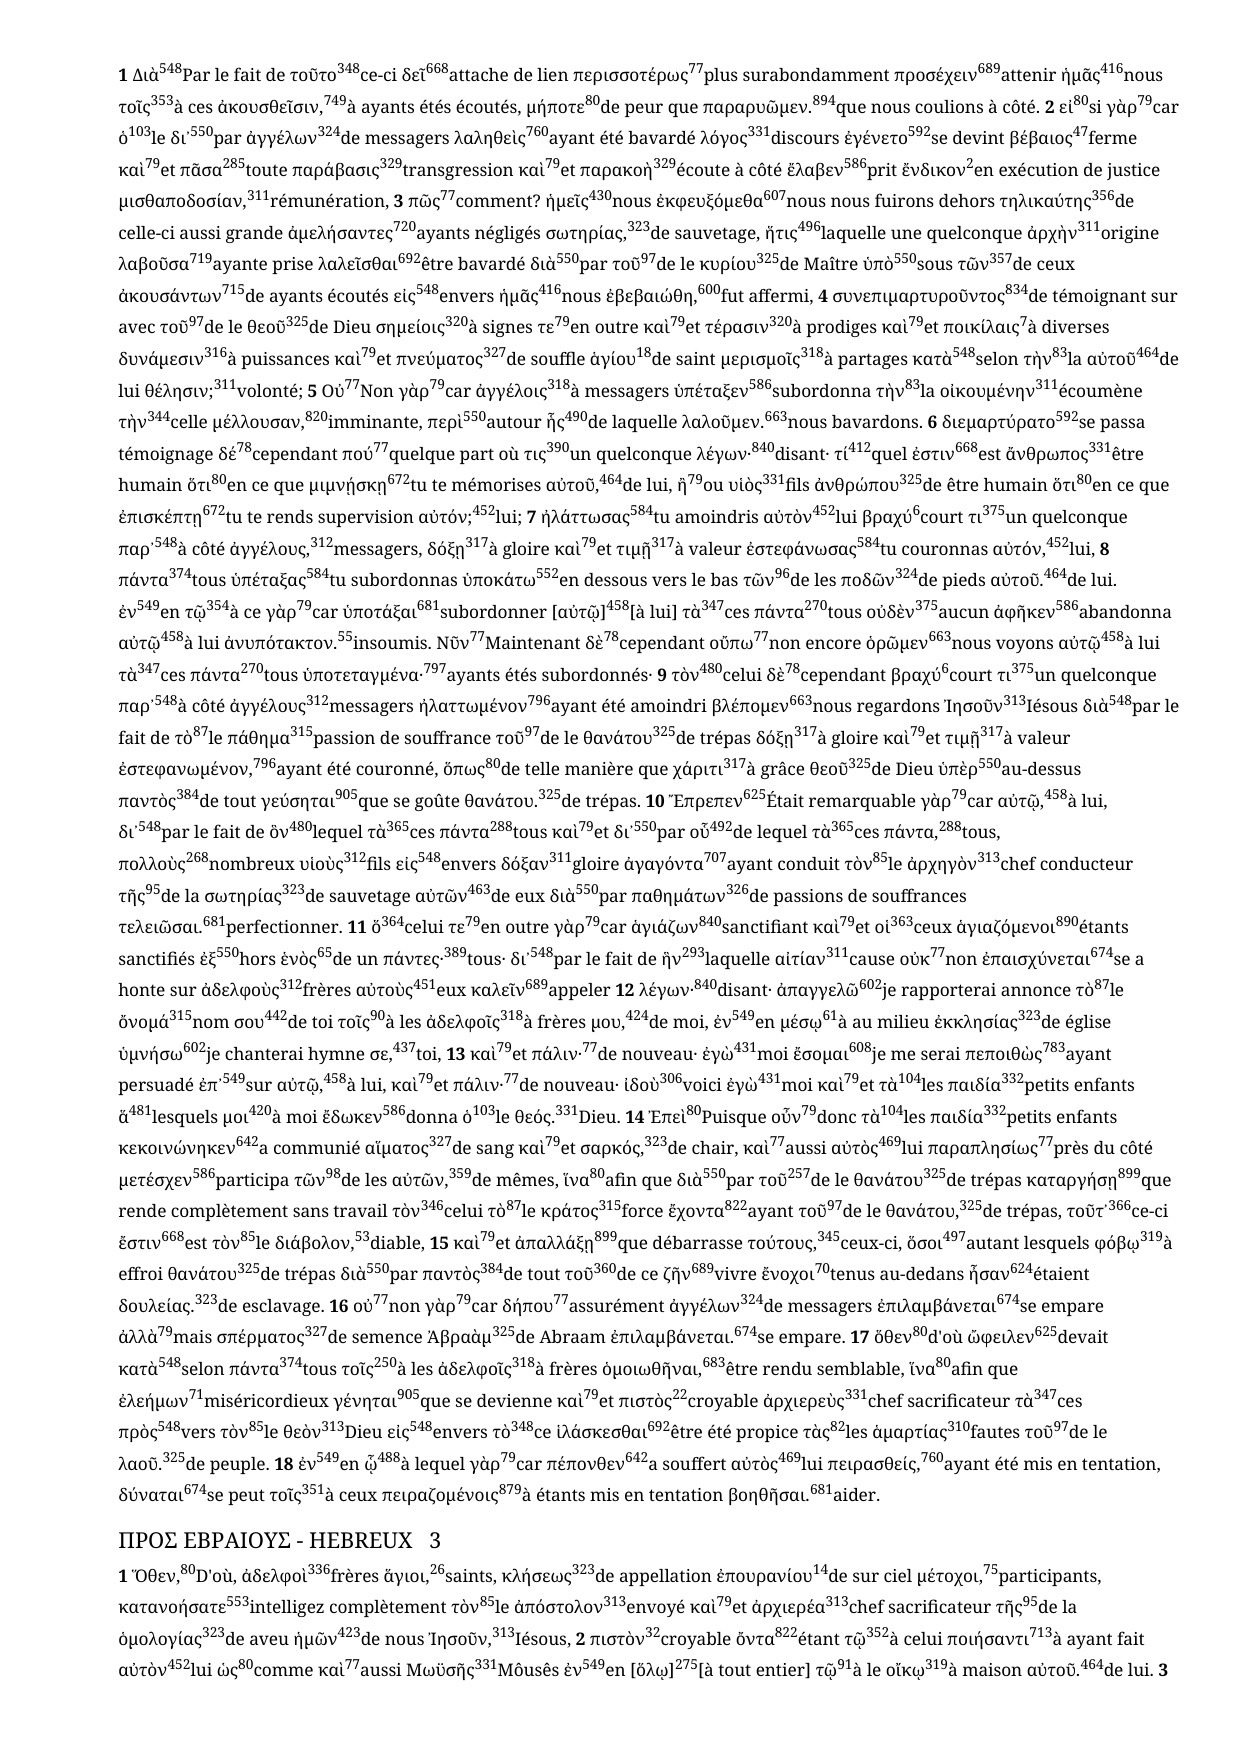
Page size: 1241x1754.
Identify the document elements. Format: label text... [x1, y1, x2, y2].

text ΠΡΟΣ ΕΒΡΑΙΟΥΣ - HEBREUX 3 [118, 1526, 1181, 1555]
text 1 Ὅθεν,80D'où, ἀδελφοὶ336frères ἅγιοι,26saints, κλήσεως323de appellation ἐπουρανίου14de sur ciel μέτοχοι,75participants, κατανοήσατε553intelligez complètement τὸν85le ἀπόστολον313envoyé καὶ79et ἀρχιερέα313chef sacrificateur τῆς95de la ὁμολογίας323de aveu ἡμῶν423de nous Ἰησοῦν,313Iésous, 2 πιστὸν32croyable ὄντα822étant τῷ352à celui ποιήσαντι713à ayant fait αὐτὸν452lui ὡς80comme καὶ77aussi Μωϋσῆς331Môusês ἐν549en [ὅλῳ]275[à tout entier] τῷ91à le οἴκῳ319à maison αὐτοῦ.464de lui. 3 πλείονος63de plus nombreusement γὰρ79car οὗτος364celui-ci δόξης323de gloire παρὰ548à côté Μωϋσῆν313Môusês ἠξίωται,654a été jugé digne, καθ᾽548selon ὅσον482autant lequel πλείονα2plus nombreusement τιμὴν311valeur ἔχει668a τοῦ97de le οἴκου325de maison ὁ364celui κατασκευάσας721ayant préparé de haut en bas αὐτόν·452lui· 4 πᾶς287tout γὰρ79car οἶκος331maison κατασκευάζεται680est préparé de haut en bas ὑπό550sous τινος,384de un quelconque, ὁ364celui δὲ78cependant πάντα374tous κατασκευάσας721ayant préparé de haut en bas θεός.331Dieu. 5 καὶ79et Μωϋσῆς331Môusês μὲν79certes πιστὸς47croyable ἐν549en ὅλῳ275à tout entier τῷ91à le οἴκῳ319à maison αὐτοῦ464de lui ὡς80comme θεράπων331thérapeute εἰς548envers μαρτύριον315témoignage τῶν359de ces λαληθησομένων,767de qui seront bavardés, 6 Χριστὸς331Christ δὲ78cependant ὡς80comme υἱὸς331fils ἐπὶ548sur τὸν85le οἶκον313maison αὐτοῦ·464de lui· οὗ492de lequel οἶκός331maison ἐσμεν663nous sommes ἡμεῖς,430nous, ἐάν[περ]80si le cas échéant certes τὴν243la παρρησίαν311oralité franche καὶ79et τὸ87le καύχημα315vantardise τῆς255de la ἐλπίδος323de espérance κατάσχωμεν.894que nous tenions de haut en bas. 7 Διό,79C'est pourquoi, καθὼς77de haut en bas comme λέγει668dit τὸ105le πνεῦμα333souffle τὸ105le ἅγιον·24saint· σήμερον77aujourd'hui ἐὰν80si le cas échéant τῆς95de la φωνῆς323de son de voix αὐτοῦ464de lui ἀκούσητε,896que vous écoutiez, 8 μὴ77ne pas σκληρύνητε896que vous durcissiez τὰς82les καρδίας310coeurs ὑμῶν441de vous ὡς80comme ἐν549en τῷ91à le παραπικρασμῷ319à aigreur à côté κατὰ548selon τὴν83la ἡμέραν311journée τοῦ97de le πειρασμοῦ325de tentation ἐν549en τῇ89à la ἐρήμῳ,57à déserte, 9 οὗ77où ἐπείρασαν585mirent en tentation οἱ102les πατέρες330pères ὑμῶν441de vous ἐν549en δοκιμασίᾳ317à docimasie καὶ79et εἶδον585virent τὰ86les ἔργα314travaux μου424de moi 10 τεσσεράκοντα180quarante ἔτη·314ans· διὸ79c'est pourquoi προσώχθισα582je colérai vers τῇ89à la γενεᾷ317à génération ταύτῃ142à celle-ci καὶ79et εἶπον·582je dis· ἀεὶ77toujours πλανῶνται679sont égarés τῇ249à la καρδίᾳ,317à coeur, αὐτοὶ468eux δὲ78cependant οὐκ77non ἔγνωσαν585connurent τὰς82les ὁδούς310chemins μου,424de moi, 11 ὡς80comme ὤμοσα582je jurai ἐν549en τῇ89à la ὀργῇ317à colère μου·424de moi· εἰ77si εἰσελεύσονται611se viendront à l'intérieur εἰς548envers τὴν83la κατάπαυσίν311pause de haut en bas μου.424de moi. 12 Βλέπετε,569Regardez, ἀδελφοί,336frères, μήποτε80de peur que ἔσται612se sera ἔν549en τινι378à un quelconque ὑμῶν441de vous καρδία329coeur πονηρὰ20méchante ἀπιστίας323de incroyance ἐν549en τῷ354à ce ἀποστῆναι681dresser au loin ἀπὸ550au loin θεοῦ325de Dieu ζῶντος,834de vivant, 13 ἀλλὰ79mais παρακαλεῖτε569appelez à côté ἑαυτοὺς515vous-mêmes καθ᾽548selon ἑκάστην267chacune ἡμέραν,311journée, ἄχρις80jusqu'à l'extrémité οὗ494de lequel τὸ366ce σήμερον77aujourd'hui καλεῖται,680est appelé, ἵνα80afin que μὴ77ne pas σκληρυνθῇ911que soit durci τις390un quelconque ἐξ550hors ὑμῶν441de vous ἀπάτῃ317à appât τῆς95de la ἁμαρτίας323de faute –935– 14 μέτοχοι70participants γὰρ79car τοῦ97de le Χριστοῦ325de Christ γεγόναμεν,637nous avons devenus, ἐάνπερ80si le cas échéant certes τὴν83la ἀρχὴν311origine τῆς95de la ὑποστάσεως323de soutenance μέχρι552jusqu'à τέλους327de achèvement βεβαίαν51ferme κατάσχωμεν894que nous tenions de haut en bas –935– 15 ἐν549en τῷ354à ce λέγεσθαι·692être dit· σήμερον77aujourd'hui ἐὰν80si le cas échéant τῆς95de la φωνῆς323de son de voix αὐτοῦ464de lui ἀκούσητε,896que vous écoutiez, μὴ77ne pas σκληρύνητε896que vous durcissiez τὰς82les καρδίας310coeurs ὑμῶν441de vous ὡς80comme ἐν549en τῷ91à le παραπικρασμῷ.319à aigreur à côté. 16 τίνες389des quelconques γὰρ79car ἀκούσαντες720ayants écoutés παρεπίκραναν;585aigrirent à côté; ἀλλ᾽79mais οὐ340non πάντες389tous οἱ363ceux ἐξελθόντες720ayants sortis ἐξ550hors Αἰγύπτου323de Égypte διὰ550par Μωϋσέως;325de Môusês; 17 τίσιν400à quels δὲ78cependant προσώχθισεν586coléra vers τεσσεράκοντα180quarante ἔτη;314ans; οὐχὶ340non pas τοῖς351à ceux ἁμαρτήσασιν,712à ayants fautés, ὧν491de lesquels τὰ104les κῶλα332membres ἔπεσεν586tomba ἐν549en τῇ89à la ἐρήμῳ;57à déserte; 18 τίσιν400à quels δὲ78cependant ὤμοσεν586jura μὴ77ne pas εἰσελεύσεσθαι685se avoir à venir à l'intérieur εἰς548envers τὴν83la κατάπαυσιν311pause de haut en bas αὐτοῦ464de lui εἰ551si μὴ77ne pas τοῖς351à ceux ἀπειθήσασιν;712à ayants désobéis; 19 καὶ79et βλέπομεν663nous regardons ὅτι80en ce que οὐκ77non ἠδυνήθησαν599furent pu εἰσελθεῖν681venir à l'intérieur δι᾽548par le fait de ἀπιστίαν.311incroyance. [118, 1560, 1181, 1682]
text 1 Διὰ548Par le fait de τοῦτο348ce-ci δεῖ668attache de lien περισσοτέρως77plus surabondamment προσέχειν689attenir ἡμᾶς416nous τοῖς353à ces ἀκουσθεῖσιν,749à ayants étés écoutés, μήποτε80de peur que παραρυῶμεν.894que nous coulions à côté. 2 εἰ80si γὰρ79car ὁ103le δι᾽550par ἀγγέλων324de messagers λαληθεὶς760ayant été bavardé λόγος331discours ἐγένετο592se devint βέβαιος47ferme καὶ79et πᾶσα285toute παράβασις329transgression καὶ79et παρακοὴ329écoute à côté ἔλαβεν586prit ἔνδικον2en exécution de justice μισθαποδοσίαν,311rémunération, 3 πῶς77comment? ἡμεῖς430nous ἐκφευξόμεθα607nous nous fuirons dehors τηλικαύτης356de celle-ci aussi grande ἀμελήσαντες720ayants négligés σωτηρίας,323de sauvetage, ἥτις496laquelle une quelconque ἀρχὴν311origine λαβοῦσα719ayante prise λαλεῖσθαι692être bavardé διὰ550par τοῦ97de le κυρίου325de Maître ὑπὸ550sous τῶν357de ceux ἀκουσάντων715de ayants écoutés εἰς548envers ἡμᾶς416nous ἐβεβαιώθη,600fut affermi, 4 συνεπιμαρτυροῦντος834de témoignant sur avec τοῦ97de le θεοῦ325de Dieu σημείοις320à signes τε79en outre καὶ79et τέρασιν320à prodiges καὶ79et ποικίλαις7à diverses δυνάμεσιν316à puissances καὶ79et πνεύματος327de souffle ἁγίου18de saint μερισμοῖς318à partages κατὰ548selon τὴν83la αὐτοῦ464de lui θέλησιν;311volonté; 5 Οὐ77Non γὰρ79car ἀγγέλοις318à messagers ὑπέταξεν586subordonna τὴν83la οἰκουμένην311écoumène τὴν344celle μέλλουσαν,820imminante, περὶ550autour ἧς490de laquelle λαλοῦμεν.663nous bavardons. 6 διεμαρτύρατο592se passa témoignage δέ78cependant πού77quelque part où τις390un quelconque λέγων·840disant· τί412quel ἐστιν668est ἄνθρωπος331être humain ὅτι80en ce que μιμνῄσκῃ672tu te mémorises αὐτοῦ,464de lui, ἢ79ou υἱὸς331fils ἀνθρώπου325de être humain ὅτι80en ce que ἐπισκέπτῃ672tu te rends supervision αὐτόν;452lui; 7 ἠλάττωσας584tu amoindris αὐτὸν452lui βραχύ6court τι375un quelconque παρ᾽548à côté ἀγγέλους,312messagers, δόξῃ317à gloire καὶ79et τιμῇ317à valeur ἐστεφάνωσας584tu couronnas αὐτόν,452lui, 8 πάντα374tous ὑπέταξας584tu subordonnas ὑποκάτω552en dessous vers le bas τῶν96de les ποδῶν324de pieds αὐτοῦ.464de lui. ἐν549en τῷ354à ce γὰρ79car ὑποτάξαι681subordonner [αὐτῷ]458[à lui] τὰ347ces πάντα270tous οὐδὲν375aucun ἀφῆκεν586abandonna αὐτῷ458à lui ἀνυπότακτον.55insoumis. Νῦν77Maintenant δὲ78cependant οὔπω77non encore ὁρῶμεν663nous voyons αὐτῷ458à lui τὰ347ces πάντα270tous ὑποτεταγμένα·797ayants étés subordonnés· 9 τὸν480celui δὲ78cependant βραχύ6court τι375un quelconque παρ᾽548à côté ἀγγέλους312messagers ἠλαττωμένον796ayant été amoindri βλέπομεν663nous regardons Ἰησοῦν313Iésous διὰ548par le fait de τὸ87le πάθημα315passion de souffrance τοῦ97de le θανάτου325de trépas δόξῃ317à gloire καὶ79et τιμῇ317à valeur ἐστεφανωμένον,796ayant été couronné, ὅπως80de telle manière que χάριτι317à grâce θεοῦ325de Dieu ὑπὲρ550au-dessus παντὸς384de tout γεύσηται905que se goûte θανάτου.325de trépas. 10 Ἔπρεπεν625Était remarquable γὰρ79car αὐτῷ,458à lui, δι᾽548par le fait de ὃν480lequel τὰ365ces πάντα288tous καὶ79et δι᾽550par οὗ492de lequel τὰ365ces πάντα,288tous, πολλοὺς268nombreux υἱοὺς312fils εἰς548envers δόξαν311gloire ἀγαγόντα707ayant conduit τὸν85le ἀρχηγὸν313chef conducteur τῆς95de la σωτηρίας323de sauvetage αὐτῶν463de eux διὰ550par παθημάτων326de passions de souffrances τελειῶσαι.681perfectionner. 11 ὅ364celui τε79en outre γὰρ79car ἁγιάζων840sanctifiant καὶ79et οἱ363ceux ἁγιαζόμενοι890étants sanctifiés ἐξ550hors ἑνὸς65de un πάντες·389tous· δι᾽548par le fait de ἣν293laquelle αἰτίαν311cause οὐκ77non ἐπαισχύνεται674se a honte sur ἀδελφοὺς312frères αὐτοὺς451eux καλεῖν689appeler 12 λέγων·840disant· ἀπαγγελῶ602je rapporterai annonce τὸ87le ὄνομά315nom σου442de toi τοῖς90à les ἀδελφοῖς318à frères μου,424de moi, ἐν549en μέσῳ61à au milieu ἐκκλησίας323de église ὑμνήσω602je chanterai hymne σε,437toi, 13 καὶ79et πάλιν·77de nouveau· ἐγὼ431moi ἔσομαι608je me serai πεποιθὼς783ayant persuadé ἐπ᾽549sur αὐτῷ,458à lui, καὶ79et πάλιν·77de nouveau· ἰδοὺ306voici ἐγὼ431moi καὶ79et τὰ104les παιδία332petits enfants ἅ481lesquels μοι420à moi ἔδωκεν586donna ὁ103le θεός.331Dieu. 14 Ἐπεὶ80Puisque οὖν79donc τὰ104les παιδία332petits enfants κεκοινώνηκεν642a communié αἵματος327de sang καὶ79et σαρκός,323de chair, καὶ77aussi αὐτὸς469lui παραπλησίως77près du côté μετέσχεν586participa τῶν98de les αὐτῶν,359de mêmes, ἵνα80afin que διὰ550par τοῦ257de le θανάτου325de trépas καταργήσῃ899que rende complètement sans travail τὸν346celui τὸ87le κράτος315force ἔχοντα822ayant τοῦ97de le θανάτου,325de trépas, τοῦτ᾽366ce-ci ἔστιν668est τὸν85le διάβολον,53diable, 15 καὶ79et ἀπαλλάξῃ899que débarrasse τούτους,345ceux-ci, ὅσοι497autant lesquels φόβῳ319à effroi θανάτου325de trépas διὰ550par παντὸς384de tout τοῦ360de ce ζῆν689vivre ἔνοχοι70tenus au-dedans ἦσαν624étaient δουλείας.323de esclavage. 16 οὐ77non γὰρ79car δήπου77assurément ἀγγέλων324de messagers ἐπιλαμβάνεται674se empare ἀλλὰ79mais σπέρματος327de semence Ἀβραὰμ325de Abraam ἐπιλαμβάνεται.674se empare. 17 ὅθεν80d'où ὤφειλεν625devait κατὰ548selon πάντα374tous τοῖς250à les ἀδελφοῖς318à frères ὁμοιωθῆναι,683être rendu semblable, ἵνα80afin que ἐλεήμων71miséricordieux γένηται905que se devienne καὶ79et πιστὸς22croyable ἀρχιερεὺς331chef sacrificateur τὰ347ces πρὸς548vers τὸν85le θεὸν313Dieu εἰς548envers τὸ348ce ἱλάσκεσθαι692être été propice τὰς82les ἁμαρτίας310fautes τοῦ97de le λαοῦ.325de peuple. 18 ἐν549en ᾧ488à lequel γὰρ79car πέπονθεν642a souffert αὐτὸς469lui πειρασθείς,760ayant été mis en tentation, δύναται674se peut τοῖς351à ceux πειραζομένοις879à étants mis en tentation βοηθῆσαι.681aider. [118, 59, 1181, 1507]
